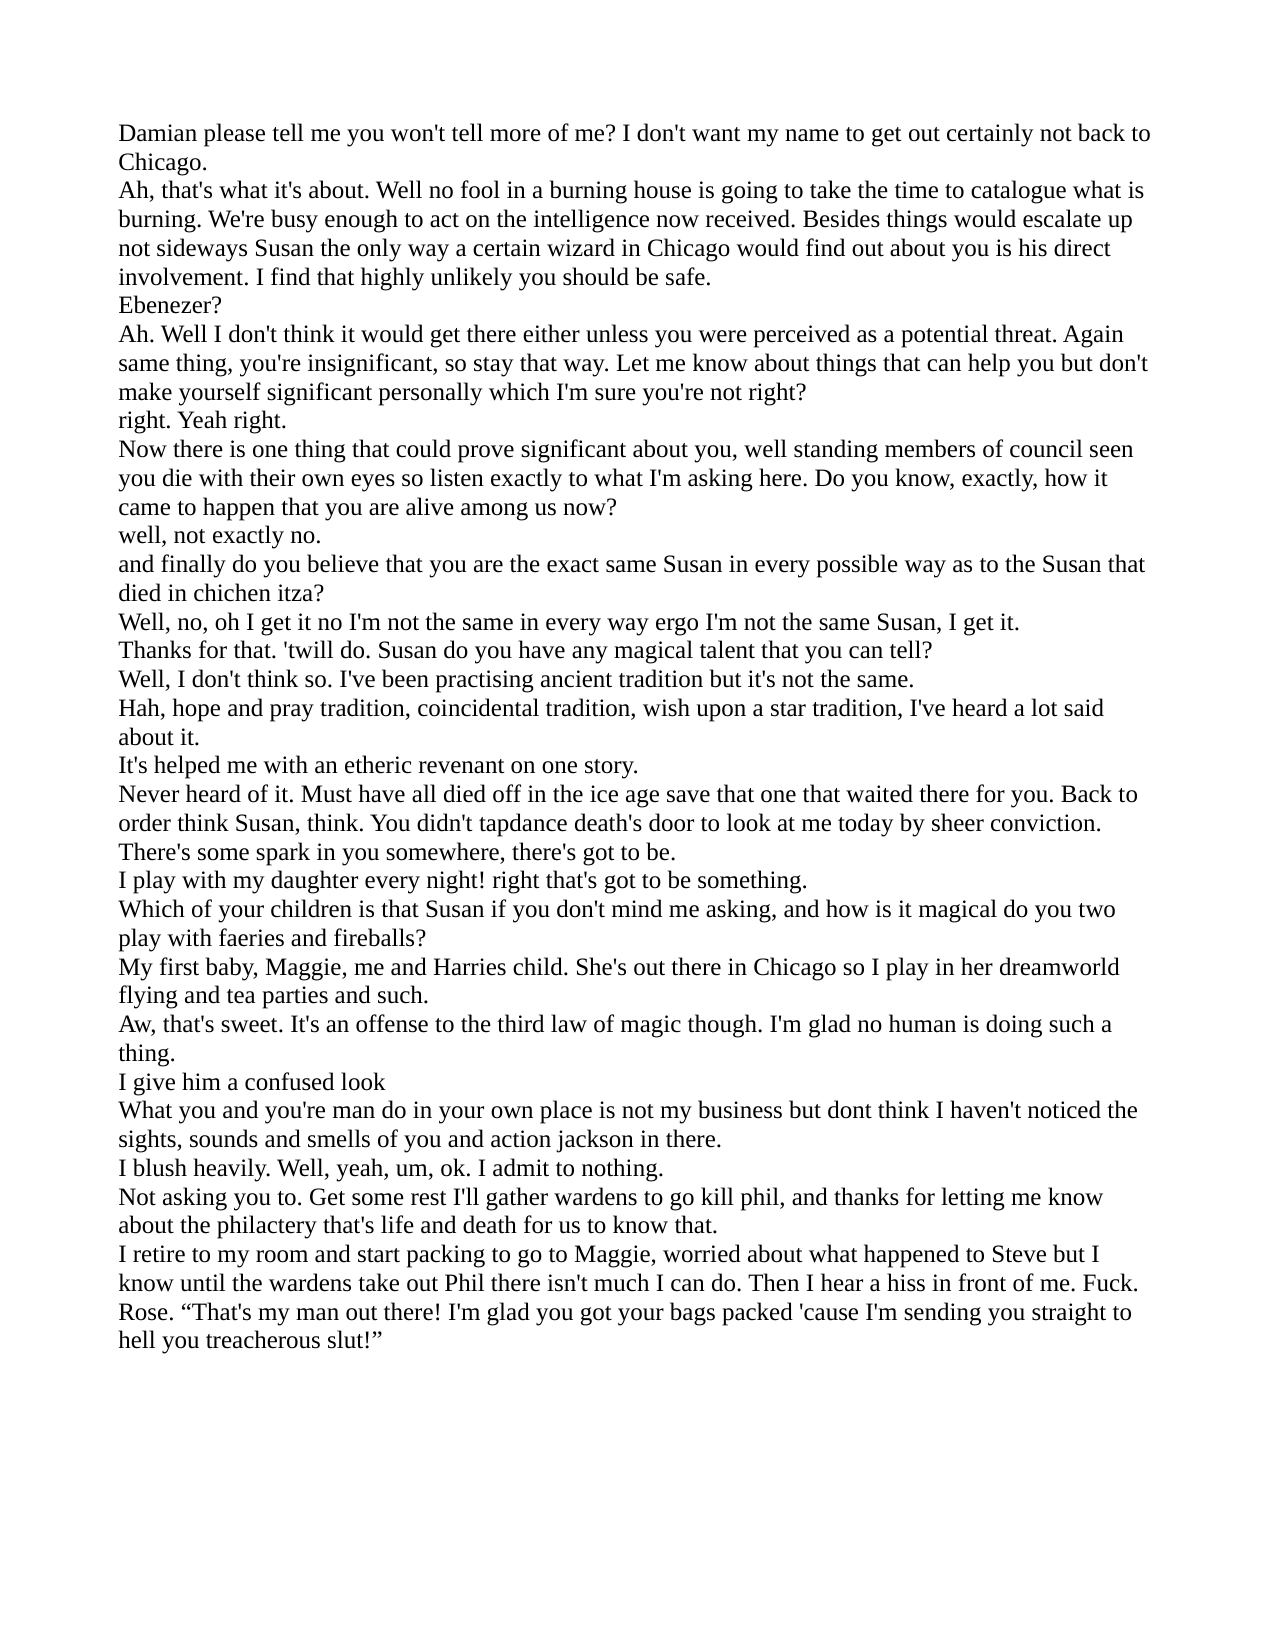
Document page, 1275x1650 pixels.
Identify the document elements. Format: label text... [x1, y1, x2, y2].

text Not asking you to. Get some rest I'll gather wardens to go kill phil, and thanks for letting me know about the philactery that's life and death for us to know that. [118, 1182, 1157, 1239]
text Ah, that's what it's about. Well no fool in a burning house is going to take the time to catalogue what is burning. We're busy enough to act on the intelligence now received. Besides things would escalate up not sideways Susan the only way a certain wizard in Chicago would find out about you is his direct involvement. I find that highly unlikely you should be safe. [118, 176, 1157, 291]
text My first baby, Maggie, me and Harries child. She's out there in Chicago so I play in her dreamworld flying and tea parties and such. [118, 952, 1157, 1009]
text Well, I don't think so. I've been practising ancient tradition but it's not the same. [118, 664, 1157, 693]
text I retire to my room and start packing to go to Maggie, worried about what happened to Steve but I know until the wardens take out Phil there isn't much I can do. Then I hear a hiss in front of me. Fuck. Rose. “That's my man out there! I'm glad you got your bags packed 'cause I'm sending you straight to hell you treacherous slut!” [118, 1239, 1157, 1354]
text and finally do you believe that you are the exact same Susan in every possible way as to the Susan that died in chichen itza? [118, 549, 1157, 607]
text Well, no, oh I get it no I'm not the same in every way ergo I'm not the same Susan, I get it. [118, 607, 1157, 636]
text right. Yeah right. [118, 406, 1157, 434]
text Ebenezer? [118, 291, 1157, 319]
text well, not exactly no. [118, 521, 1157, 549]
text Which of your children is that Susan if you don't mind me asking, and how is it magical do you two play with faeries and fireballs? [118, 894, 1157, 952]
text It's helped me with an etheric revenant on one story. [118, 751, 1157, 779]
text Ah. Well I don't think it would get there either unless you were perceived as a potential threat. Again same thing, you're insignificant, so stay that way. Let me know about things that can help you but don't make yourself significant personally which I'm sure you're not right? [118, 319, 1157, 406]
text I give him a confused look [118, 1067, 1157, 1096]
text I play with my daughter every night! right that's got to be something. [118, 866, 1157, 894]
text Never heard of it. Must have all died off in the ice age save that one that waited there for you. Back to order think Susan, think. You didn't tapdance death's door to look at me today by sheer conviction. There's some spark in you somewhere, there's got to be. [118, 779, 1157, 866]
text Thanks for that. 'twill do. Susan do you have any magical talent that you can tell? [118, 636, 1157, 664]
text Hah, hope and pray tradition, coincidental tradition, wish upon a star tradition, I've heard a lot said about it. [118, 693, 1157, 751]
text What you and you're man do in your own place is not my business but dont think I haven't noticed the sights, sounds and smells of you and action jackson in there. [118, 1096, 1157, 1153]
text Aw, that's sweet. It's an offense to the third law of magic though. I'm glad no human is doing such a thing. [118, 1009, 1157, 1067]
text I blush heavily. Well, yeah, um, ok. I admit to nothing. [118, 1153, 1157, 1182]
text Damian please tell me you won't tell more of me? I don't want my name to get out certainly not back to Chicago. [118, 118, 1157, 176]
text Now there is one thing that could prove significant about you, well standing members of council seen you die with their own eyes so listen exactly to what I'm asking here. Do you know, exactly, how it came to happen that you are alive among us now? [118, 434, 1157, 521]
